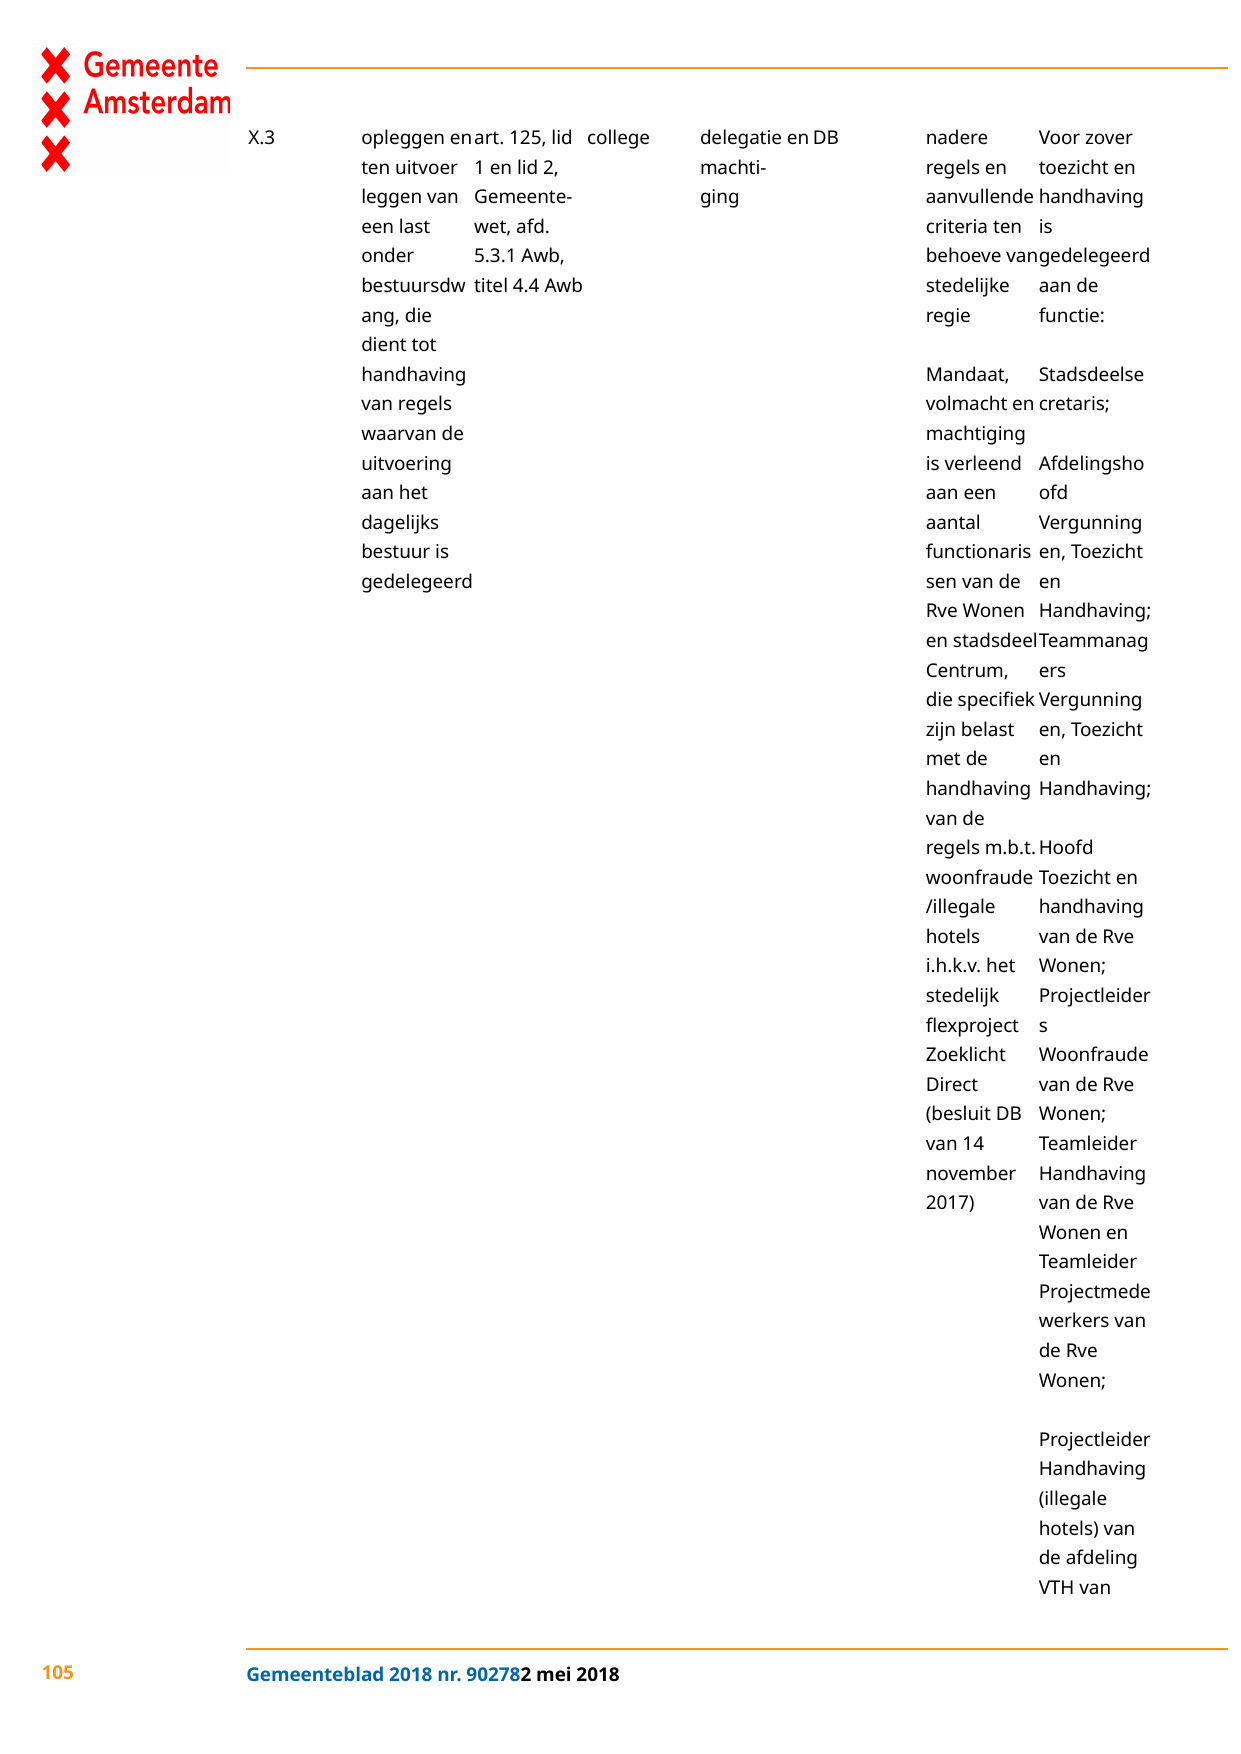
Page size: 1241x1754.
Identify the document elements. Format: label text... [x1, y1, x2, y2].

table_cell DB [813, 95, 926, 1600]
table_cell college [587, 95, 700, 1600]
table_cell art. 125, lid 1 en lid 2, Gemeente-wet, afd. 5.3.1 Awb, titel 4.4 Awb [474, 95, 587, 1600]
table_cell X.3 [248, 95, 361, 1600]
table_cell opleggen en ten uitvoer leggen van een last onder bestuursdwang, die dient tot handhaving van regels waarvan de uitvoering aan het dagelijks bestuur is gedelegeerd [361, 95, 474, 1600]
picture [41, 47, 231, 172]
table_cell Voor zover toezicht en handhaving is gedelegeerd aan de functie: Stadsdeelsecretaris; Afdelingshoofd Vergunningen, Toezicht en Handhaving; Teammanagers Vergunningen, Toezicht en Handhaving; Hoofd Toezicht en handhaving van de Rve Wonen; Projectleiders Woonfraude van de Rve Wonen; Teamleider Handhaving van de Rve Wonen en Teamleider Projectmedewerkers van de Rve Wonen; Projectleider Handhaving (illegale hotels) van de afdeling VTH van [1039, 95, 1152, 1600]
table_cell delegatie en machti- ging [700, 95, 813, 1600]
table_cell nadere regels en aanvullende criteria ten behoeve van stedelijke regie Mandaat, volmacht en machtiging is verleend aan een aantal functionarissen van de Rve Wonen en stadsdeel Centrum, die specifiek zijn belast met de handhaving van de regels m.b.t. woonfraude/illegale hotels i.h.k.v. het stedelijk flexproject Zoeklicht Direct (besluit DB van 14 november 2017) [926, 95, 1038, 1600]
